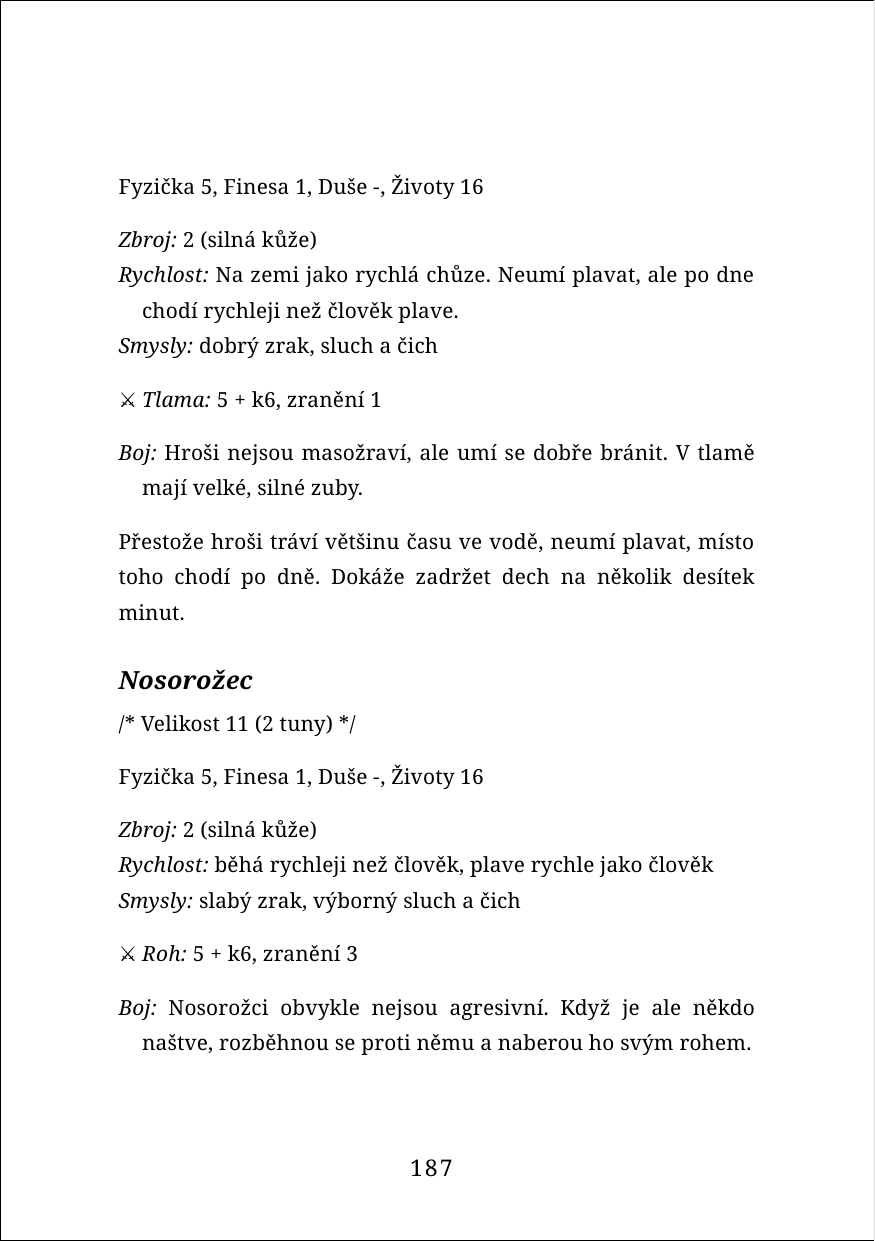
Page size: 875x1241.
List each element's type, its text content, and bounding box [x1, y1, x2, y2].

text ⚔ Roh: 5 + k6, zranění 3 [118, 939, 756, 968]
text Rychlost: běhá rychleji než člověk, plave rychle jako člověk [118, 851, 756, 879]
text Fyzička 5, Finesa 1, Duše -, Životy 16 [118, 762, 756, 790]
text Rychlost: Na zemi jako rychlá chůze. Neumí plavat, ale po dne chodí rychleji než člověk plave. [118, 261, 756, 324]
text Zbroj: 2 (silná kůže) [118, 815, 756, 843]
text ⚔ Tlama: 5 + k6, zranění 1 [118, 385, 756, 413]
text Boj: Nosorožci obvykle nejsou agresivní. Když je ale někdo naštve, rozběhnou se proti němu a naberou ho svým rohem. [118, 993, 756, 1057]
text Smysly: dobrý zrak, sluch a čich [118, 332, 756, 360]
text Fyzička 5, Finesa 1, Duše -, Životy 16 [118, 172, 756, 200]
text Přestože hroši tráví většinu času ve vodě, neumí plavat, místo toho chodí po dně. Dokáže zadržet dech na několik desítek minut. [118, 527, 756, 626]
text /* Velikost 11 (2 tuny) */ [118, 709, 756, 737]
text Smysly: slabý zrak, výborný sluch a čich [118, 886, 756, 914]
subtitle Nosorožec [118, 663, 756, 697]
text Zbroj: 2 (silná kůže) [118, 225, 756, 253]
text Boj: Hroši nejsou masožraví, ale umí se dobře bránit. V tlamě mají velké, silné zuby. [118, 438, 756, 502]
